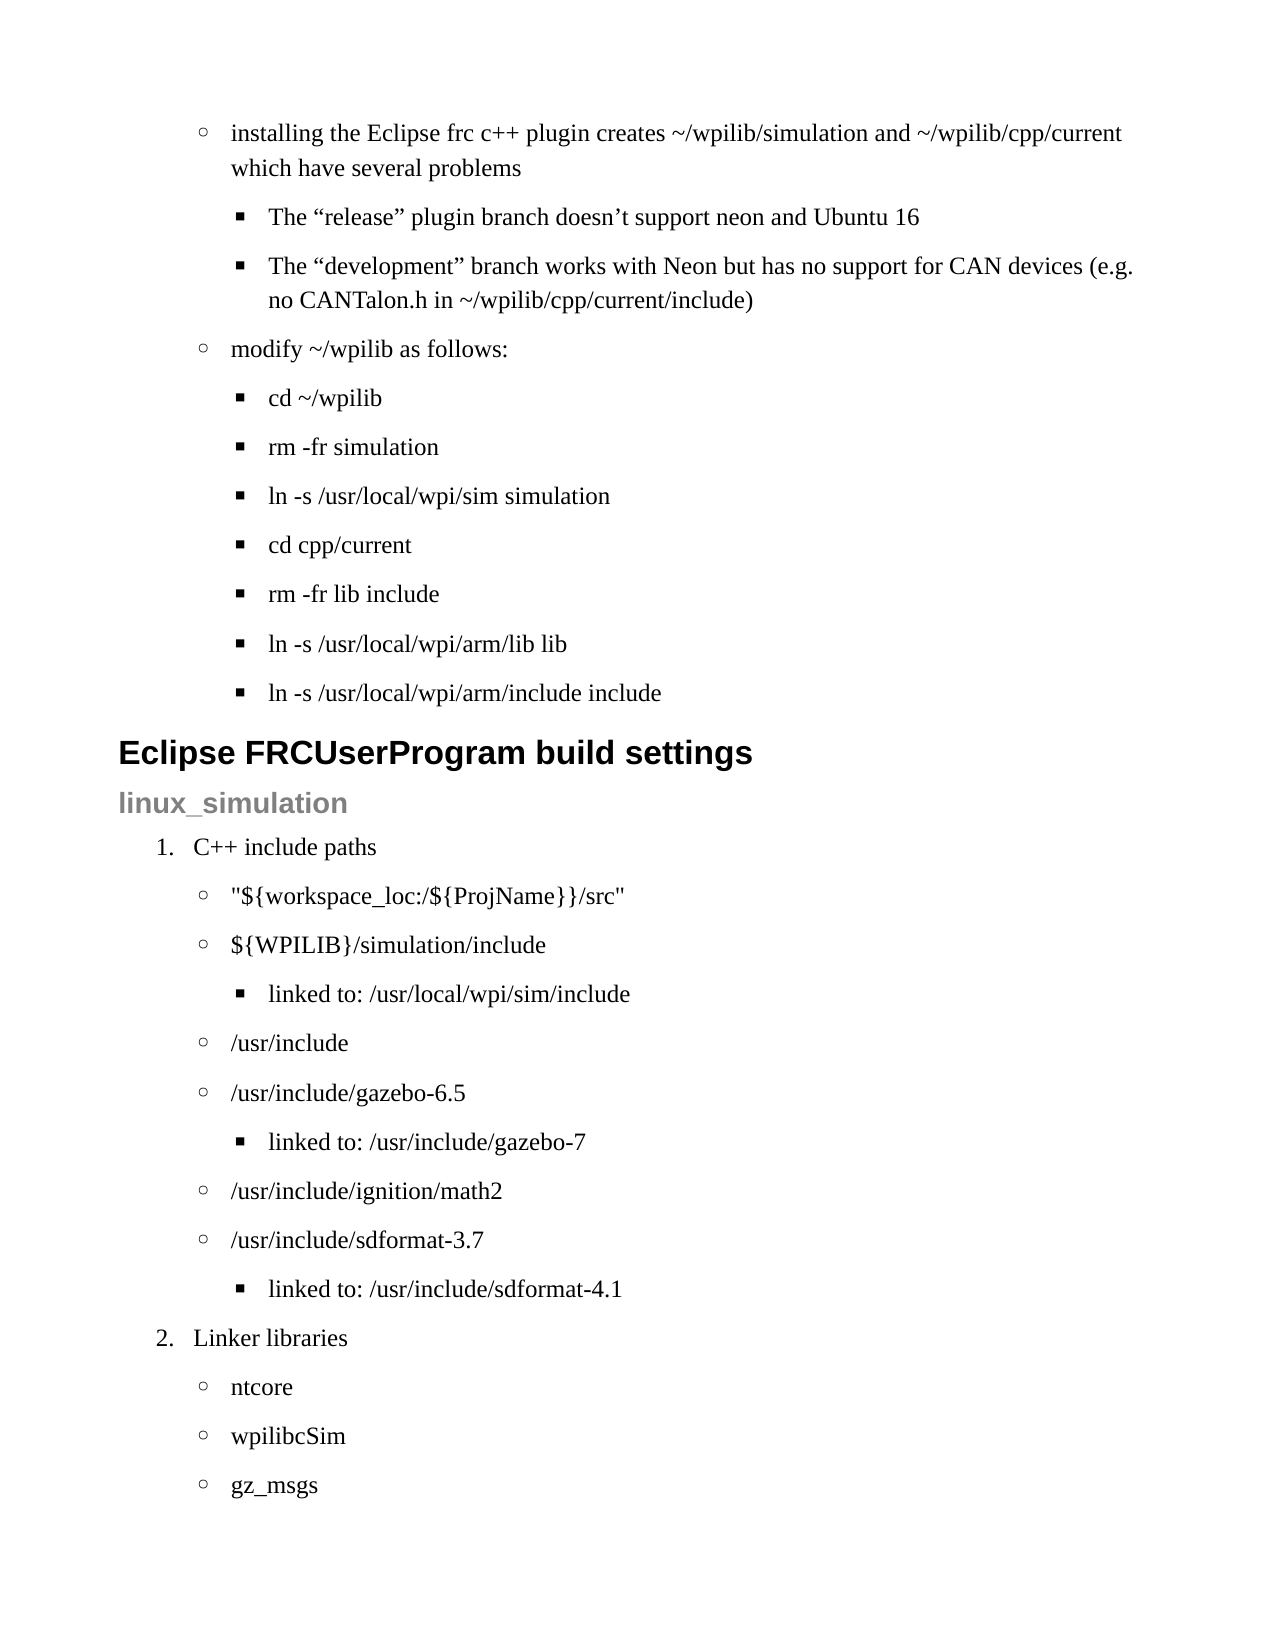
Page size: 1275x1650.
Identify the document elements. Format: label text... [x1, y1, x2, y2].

list wpilibcSim [193, 1421, 1157, 1450]
list linked to: /usr/local/wpi/sim/include [231, 979, 1157, 1008]
list cd ~/wpilib [231, 383, 1157, 412]
list cd cpp/current [231, 531, 1157, 559]
list C++ include paths [156, 832, 1157, 861]
list /usr/include/sdformat-3.7 [193, 1225, 1157, 1253]
list /usr/include/ignition/math2 [193, 1176, 1157, 1204]
list ntcore [193, 1372, 1157, 1401]
list ln -s /usr/local/wpi/sim simulation [231, 481, 1157, 510]
list installing the Eclipse frc c++ plugin creates ~/wpilib/simulation and ~/wpilib/cpp/current which have several problems [193, 118, 1157, 181]
list The “release” plugin branch doesn’t support neon and Ubuntu 16 [231, 202, 1157, 230]
list linked to: /usr/include/sdformat-4.1 [231, 1274, 1157, 1303]
list ln -s /usr/local/wpi/arm/lib lib [231, 629, 1157, 657]
list /usr/include [193, 1028, 1157, 1057]
list ln -s /usr/local/wpi/arm/include include [231, 678, 1157, 706]
list linked to: /usr/include/gazebo-7 [231, 1127, 1157, 1155]
list modify ~/wpilib as follows: [193, 334, 1157, 363]
list /usr/include/gazebo-6.5 [193, 1078, 1157, 1106]
list "${workspace_loc:/${ProjName}}/src" [193, 881, 1157, 910]
list rm -fr simulation [231, 432, 1157, 461]
list Linker libraries [156, 1323, 1157, 1352]
subtitle linux_simulation [118, 786, 1157, 820]
list gz_msgs [193, 1470, 1157, 1499]
list ${WPILIB}/simulation/include [193, 930, 1157, 959]
list The “development” branch works with Neon but has no support for CAN devices (e.g. no CANTalon.h in ~/wpilib/cpp/current/include) [231, 251, 1157, 314]
subtitle Eclipse FRCUserProgram build settings [118, 733, 1157, 772]
list rm -fr lib include [231, 579, 1157, 608]
